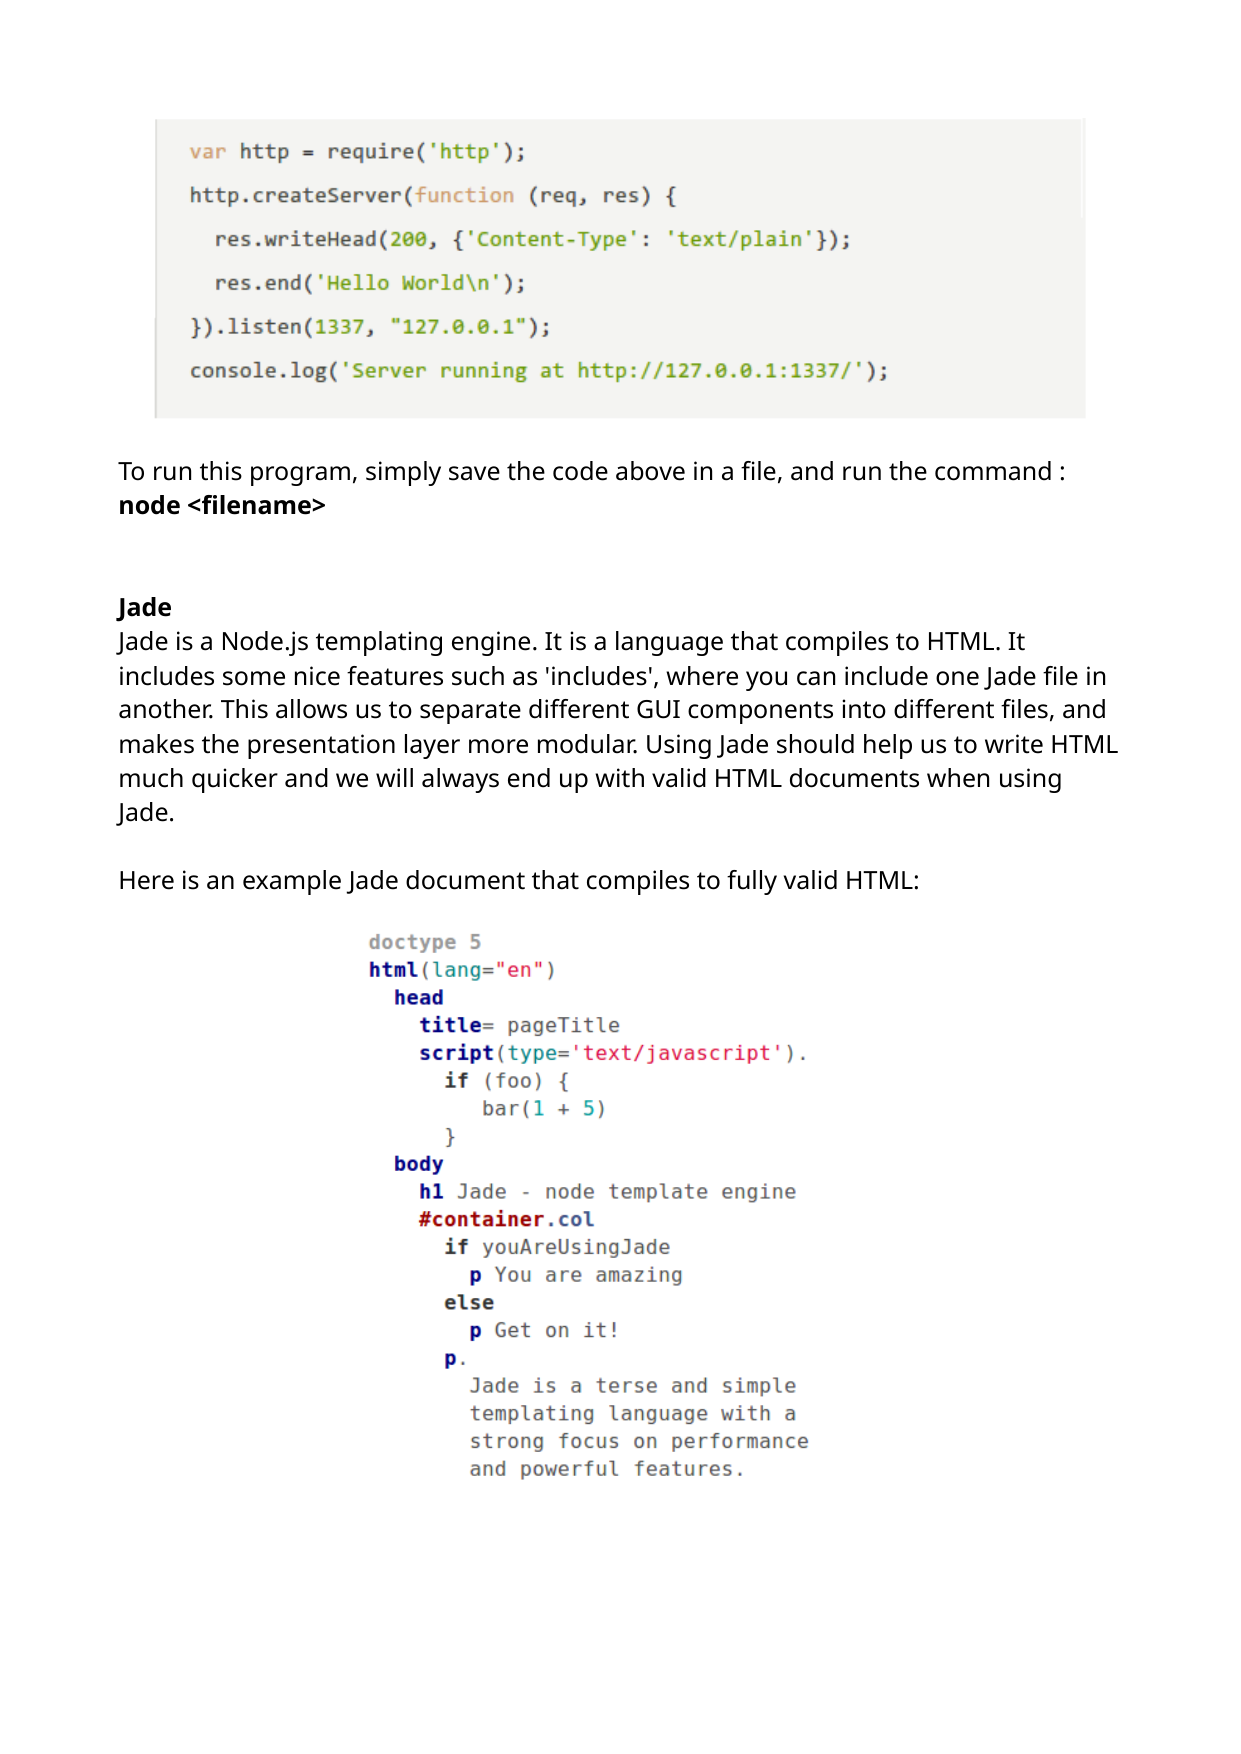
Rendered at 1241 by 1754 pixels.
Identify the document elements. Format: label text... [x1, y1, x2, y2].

text Jade [118, 590, 1122, 624]
text Jade is a Node.js templating engine. It is a language that compiles to HTML. It includes some nice features such as 'includes', where you can include one Jade file in another. This allows us to separate different GUI components into different files, and makes the presentation layer more modular. Using Jade should help us to write HTML much quicker and we will always end up with valid HTML documents when using Jade. [118, 624, 1122, 828]
picture [365, 925, 875, 1486]
text To run this program, simply save the code above in a file, and run the command : node <filename> [118, 454, 1122, 522]
picture [154, 118, 1086, 420]
text Here is an example Jade document that compiles to fully valid HTML: [118, 862, 1122, 897]
